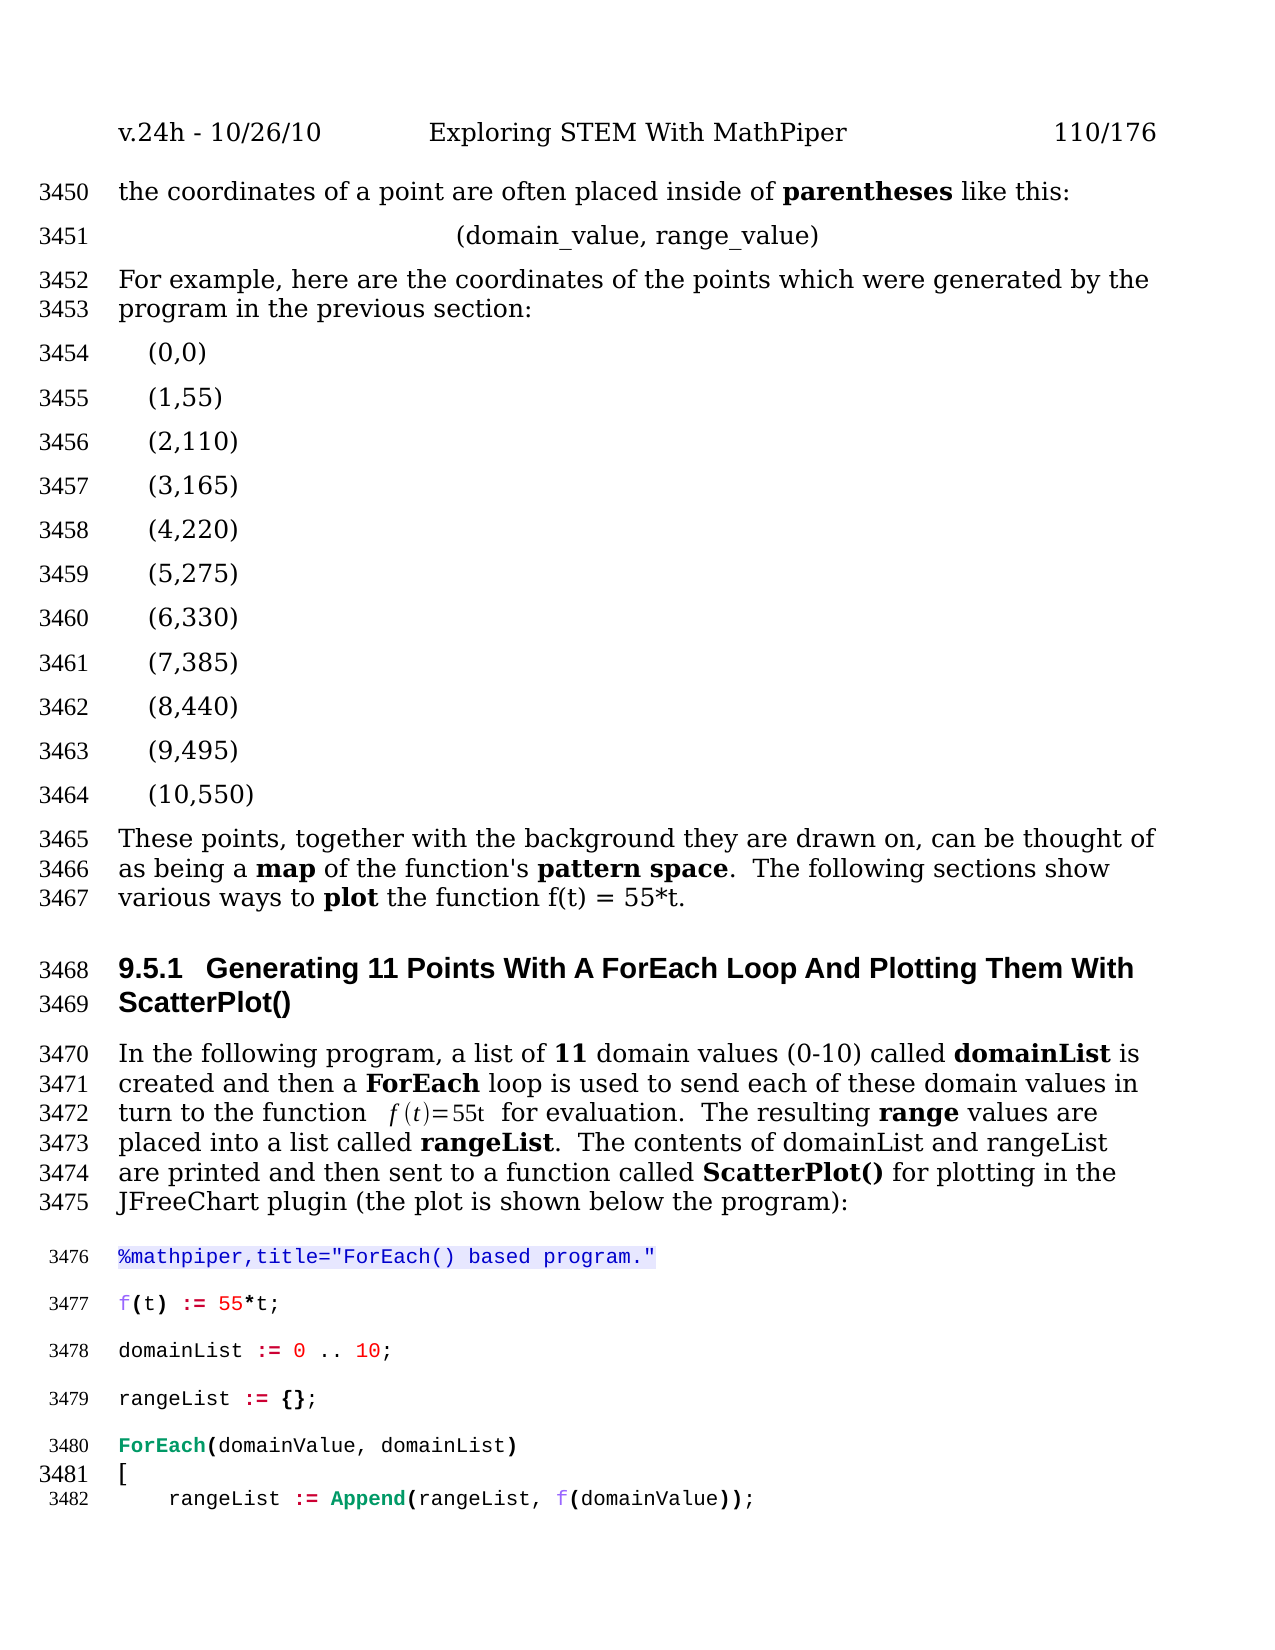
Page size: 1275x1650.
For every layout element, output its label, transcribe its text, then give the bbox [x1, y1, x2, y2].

text (1,55) [148, 383, 1157, 412]
text [ [118, 1459, 1157, 1488]
text (4,220) [148, 515, 1157, 544]
text f(t) := 55*t; [118, 1293, 1157, 1317]
text (domain_value, range_value) [118, 221, 1157, 250]
text (2,110) [148, 427, 1157, 456]
text (6,330) [148, 604, 1157, 633]
text the coordinates of a point are often placed inside of parentheses like this: [118, 177, 1157, 206]
text In the following program, a list of 11 domain values (0-10) called domainList is created and then a ForEach loop is used to send each of these domain values in turn to the functionfor evaluation. The resulting range values are placed into a list called rangeList. The contents of domainList and rangeList are printed and then sent to a function called ScatterPlot() for plotting in the JFreeChart plugin (the plot is shown below the program): [118, 1039, 1157, 1216]
text For example, here are the coordinates of the points which were generated by the program in the previous section: [118, 265, 1157, 324]
text These points, together with the background they are drawn on, can be thought of as being a map of the function's pattern space. The following sections show various ways to plot the function f(t) = 55*t. [118, 824, 1157, 912]
subtitle Generating 11 Points With A ForEach Loop And Plotting Them With ScatterPlot() [118, 951, 1157, 1018]
text (8,440) [148, 692, 1157, 721]
text rangeList := Append(rangeList, f(domainValue)); [118, 1488, 1157, 1512]
text domainList := 0 .. 10; [118, 1341, 1157, 1364]
text (10,550) [148, 780, 1157, 809]
text (7,385) [148, 648, 1157, 677]
text (9,495) [148, 736, 1157, 765]
text %mathpiper,title="ForEach() based program." [118, 1246, 1157, 1269]
text (5,275) [148, 559, 1157, 589]
text rangeList := {}; [118, 1388, 1157, 1411]
text (3,165) [148, 471, 1157, 500]
text (0,0) [148, 339, 1157, 368]
text ForEach(domainValue, domainList) [118, 1435, 1157, 1459]
